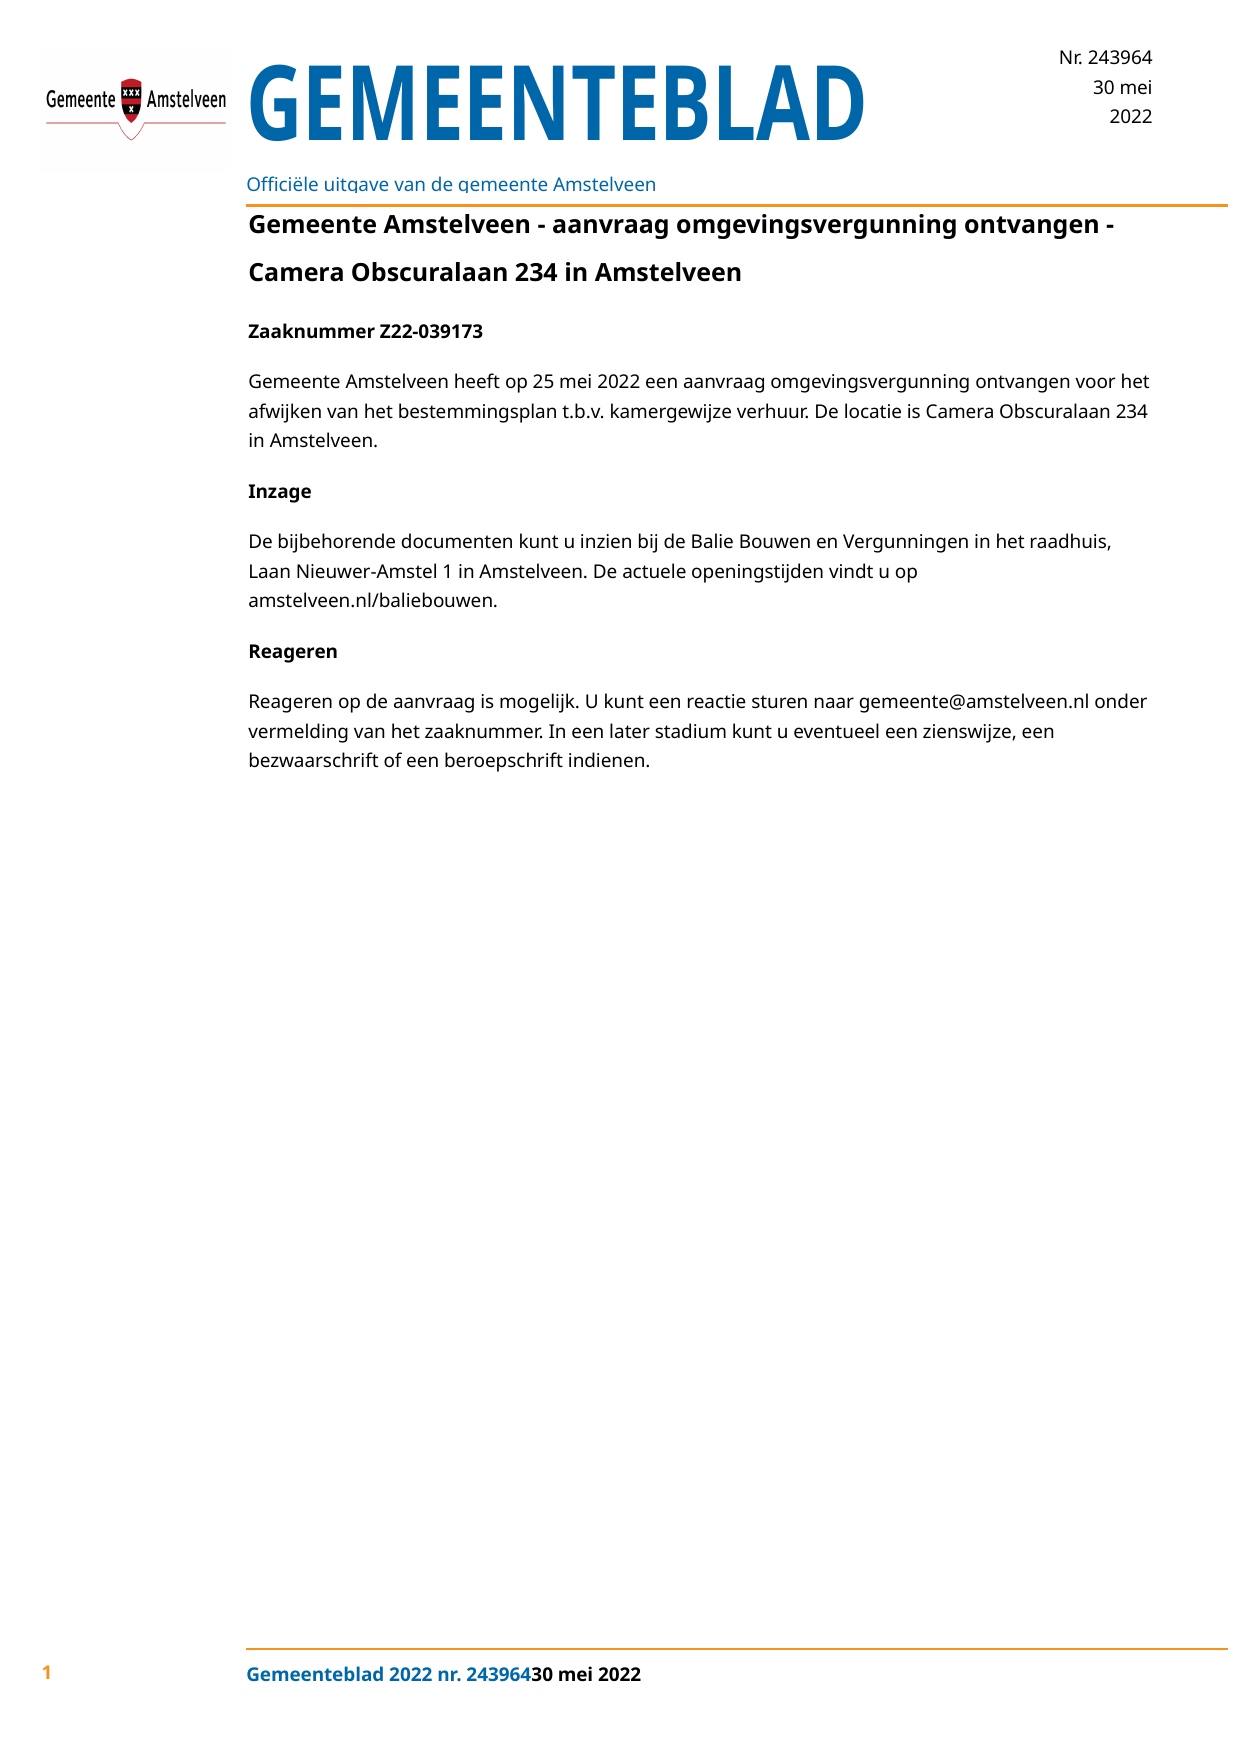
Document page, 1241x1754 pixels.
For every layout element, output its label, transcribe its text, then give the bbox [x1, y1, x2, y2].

text Gemeente Amstelveen - aanvraag omgevingsvergunning ontvangen - Camera Obscuralaan 234 in Amstelveen [248, 207, 1152, 288]
text Gemeente Amstelveen heeft op 25 mei 2022 een aanvraag omgevingsvergunning ontvangen voor het afwijken van het bestemmingsplan t.b.v. kamergewijze verhuur. De locatie is Camera Obscuralaan 234 in Amstelveen. [248, 368, 1152, 453]
text Reageren op de aanvraag is mogelijk. U kunt een reactie sturen naar gemeente@amstelveen.nl onder vermelding van het zaaknummer. In een later stadium kunt u eventueel een zienswijze, een bezwaarschrift of een beroepschrift indienen. [248, 688, 1152, 773]
text Zaaknummer Z22-039173 [248, 318, 1152, 344]
text Reageren [248, 638, 1152, 664]
text De bijbehorende documenten kunt u inzien bij de Balie Bouwen en Vergunningen in het raadhuis, Laan Nieuwer-Amstel 1 in Amstelveen. De actuele openingstijden vindt u op amstelveen.nl/baliebouwen. [248, 528, 1152, 613]
text Inzage [248, 478, 1152, 504]
picture [41, 47, 231, 172]
